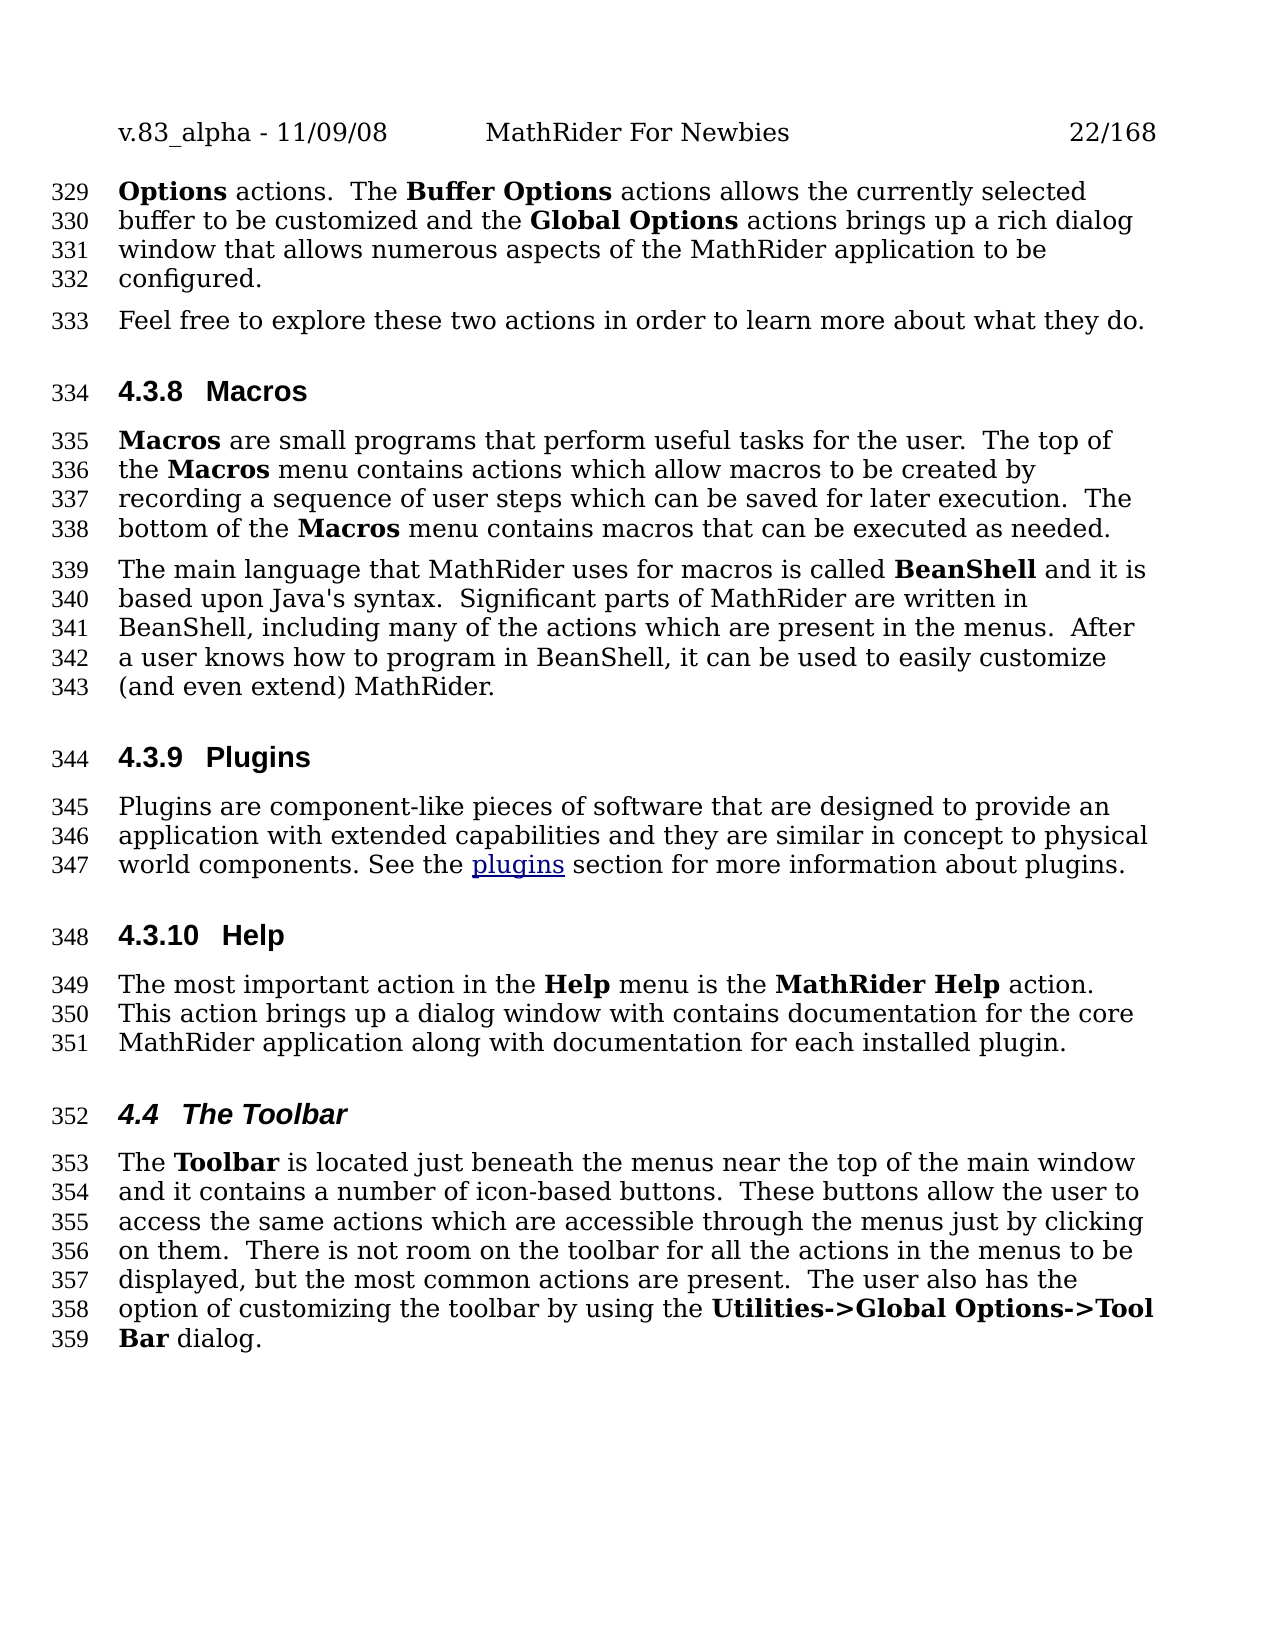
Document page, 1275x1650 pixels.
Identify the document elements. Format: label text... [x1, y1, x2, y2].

subtitle Macros [118, 374, 1157, 408]
text The main language that MathRider uses for macros is called BeanShell and it is based upon Java's syntax. Significant parts of MathRider are written in BeanShell, including many of the actions which are present in the menus. After a user knows how to program in BeanShell, it can be used to easily customize (and even extend) MathRider. [118, 555, 1157, 701]
text The most important action in the Help menu is the MathRider Help action. This action brings up a dialog window with contains documentation for the core MathRider application along with documentation for each installed plugin. [118, 970, 1157, 1058]
text The Toolbar is located just beneath the menus near the top of the main window and it contains a number of icon-based buttons. These buttons allow the user to access the same actions which are accessible through the menus just by clicking on them. There is not room on the toolbar for all the actions in the menus to be displayed, but the most common actions are present. The user also has the option of customizing the toolbar by using the Utilities->Global Options->Tool Bar dialog. [118, 1148, 1157, 1353]
text Macros are small programs that perform useful tasks for the user. The top of the Macros menu contains actions which allow macros to be created by recording a sequence of user steps which can be saved for later execution. The bottom of the Macros menu contains macros that can be executed as needed. [118, 426, 1157, 543]
text Feel free to explore these two actions in order to learn more about what they do. [118, 306, 1157, 335]
subtitle The Toolbar [118, 1097, 1157, 1130]
text Plugins are component-like pieces of software that are designed to provide an application with extended capabilities and they are similar in concept to physical world components. See the plugins section for more information about plugins. [118, 792, 1157, 879]
subtitle Help [118, 918, 1157, 952]
text Options actions. The Buffer Options actions allows the currently selected buffer to be customized and the Global Options actions brings up a rich dialog window that allows numerous aspects of the MathRider application to be configured. [118, 177, 1157, 294]
subtitle Plugins [118, 740, 1157, 774]
